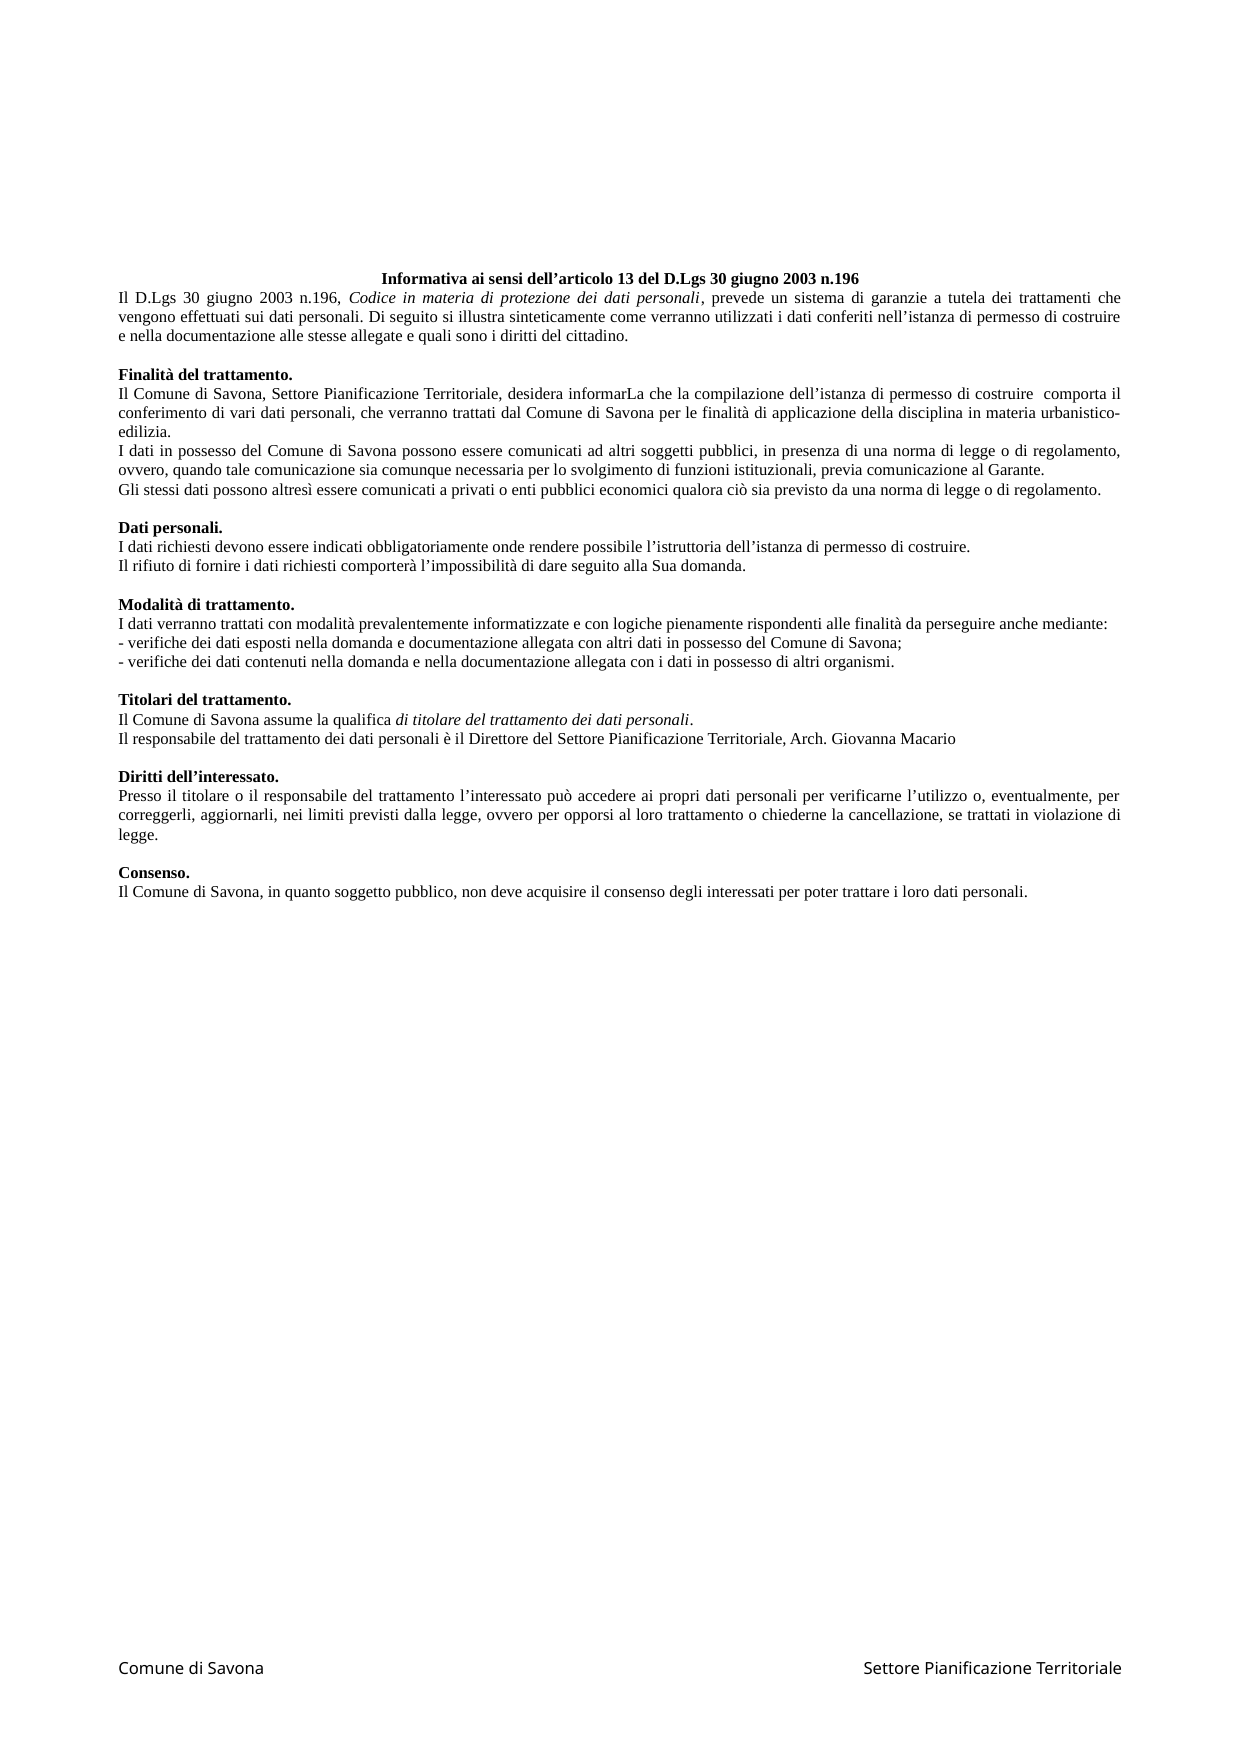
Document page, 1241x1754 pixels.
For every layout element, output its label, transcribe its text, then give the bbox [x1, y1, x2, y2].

text Dati personali. [118, 518, 1122, 537]
text Il Comune di Savona, Settore Pianificazione Territoriale, desidera informarLa che la compilazione dell’istanza di permesso di costruire comporta il conferimento di vari dati personali, che verranno trattati dal Comune di Savona per le finalità di applicazione della disciplina in materia urbanistico-edilizia. [118, 383, 1122, 441]
text Gli stessi dati possono altresì essere comunicati a privati o enti pubblici economici qualora ciò sia previsto da una norma di legge o di regolamento. [118, 479, 1122, 498]
text - verifiche dei dati contenuti nella domanda e nella documentazione allegata con i dati in possesso di altri organismi. [118, 652, 1122, 671]
text Consenso. [118, 863, 1122, 882]
text Modalità di trattamento. [118, 594, 1122, 613]
text - verifiche dei dati esposti nella domanda e documentazione allegata con altri dati in possesso del Comune di Savona; [118, 633, 1122, 652]
text Il Comune di Savona assume la qualifica di titolare del trattamento dei dati personali. [118, 709, 1122, 728]
text I dati richiesti devono essere indicati obbligatoriamente onde rendere possibile l’istruttoria dell’istanza di permesso di costruire. [118, 537, 1122, 556]
text Titolari del trattamento. [118, 690, 1122, 709]
text Presso il titolare o il responsabile del trattamento l’interessato può accedere ai propri dati personali per verificarne l’utilizzo o, eventualmente, per correggerli, aggiornarli, nei limiti previsti dalla legge, ovvero per opporsi al loro trattamento o chiederne la cancellazione, se trattati in violazione di legge. [118, 786, 1122, 843]
text Il D.Lgs 30 giugno 2003 n.196, Codice in materia di protezione dei dati personali, prevede un sistema di garanzie a tutela dei trattamenti che vengono effettuati sui dati personali. Di seguito si illustra sinteticamente come verranno utilizzati i dati conferiti nell’istanza di permesso di costruire e nella documentazione alle stesse allegate e quali sono i diritti del cittadino. [118, 288, 1122, 345]
subtitle Informativa ai sensi dell’articolo 13 del D.Lgs 30 giugno 2003 n.196 [118, 268, 1122, 288]
text Diritti dell’interessato. [118, 767, 1122, 786]
text Il rifiuto di fornire i dati richiesti comporterà l’impossibilità di dare seguito alla Sua domanda. [118, 556, 1122, 575]
text Finalità del trattamento. [118, 364, 1122, 383]
text I dati verranno trattati con modalità prevalentemente informatizzate e con logiche pienamente rispondenti alle finalità da perseguire anche mediante: [118, 613, 1122, 633]
text Il responsabile del trattamento dei dati personali è il Direttore del Settore Pianificazione Territoriale, Arch. Giovanna Macario [118, 728, 1122, 748]
text Il Comune di Savona, in quanto soggetto pubblico, non deve acquisire il consenso degli interessati per poter trattare i loro dati personali. [118, 882, 1122, 901]
text I dati in possesso del Comune di Savona possono essere comunicati ad altri soggetti pubblici, in presenza di una norma di legge o di regolamento, ovvero, quando tale comunicazione sia comunque necessaria per lo svolgimento di funzioni istituzionali, previa comunicazione al Garante. [118, 441, 1122, 479]
